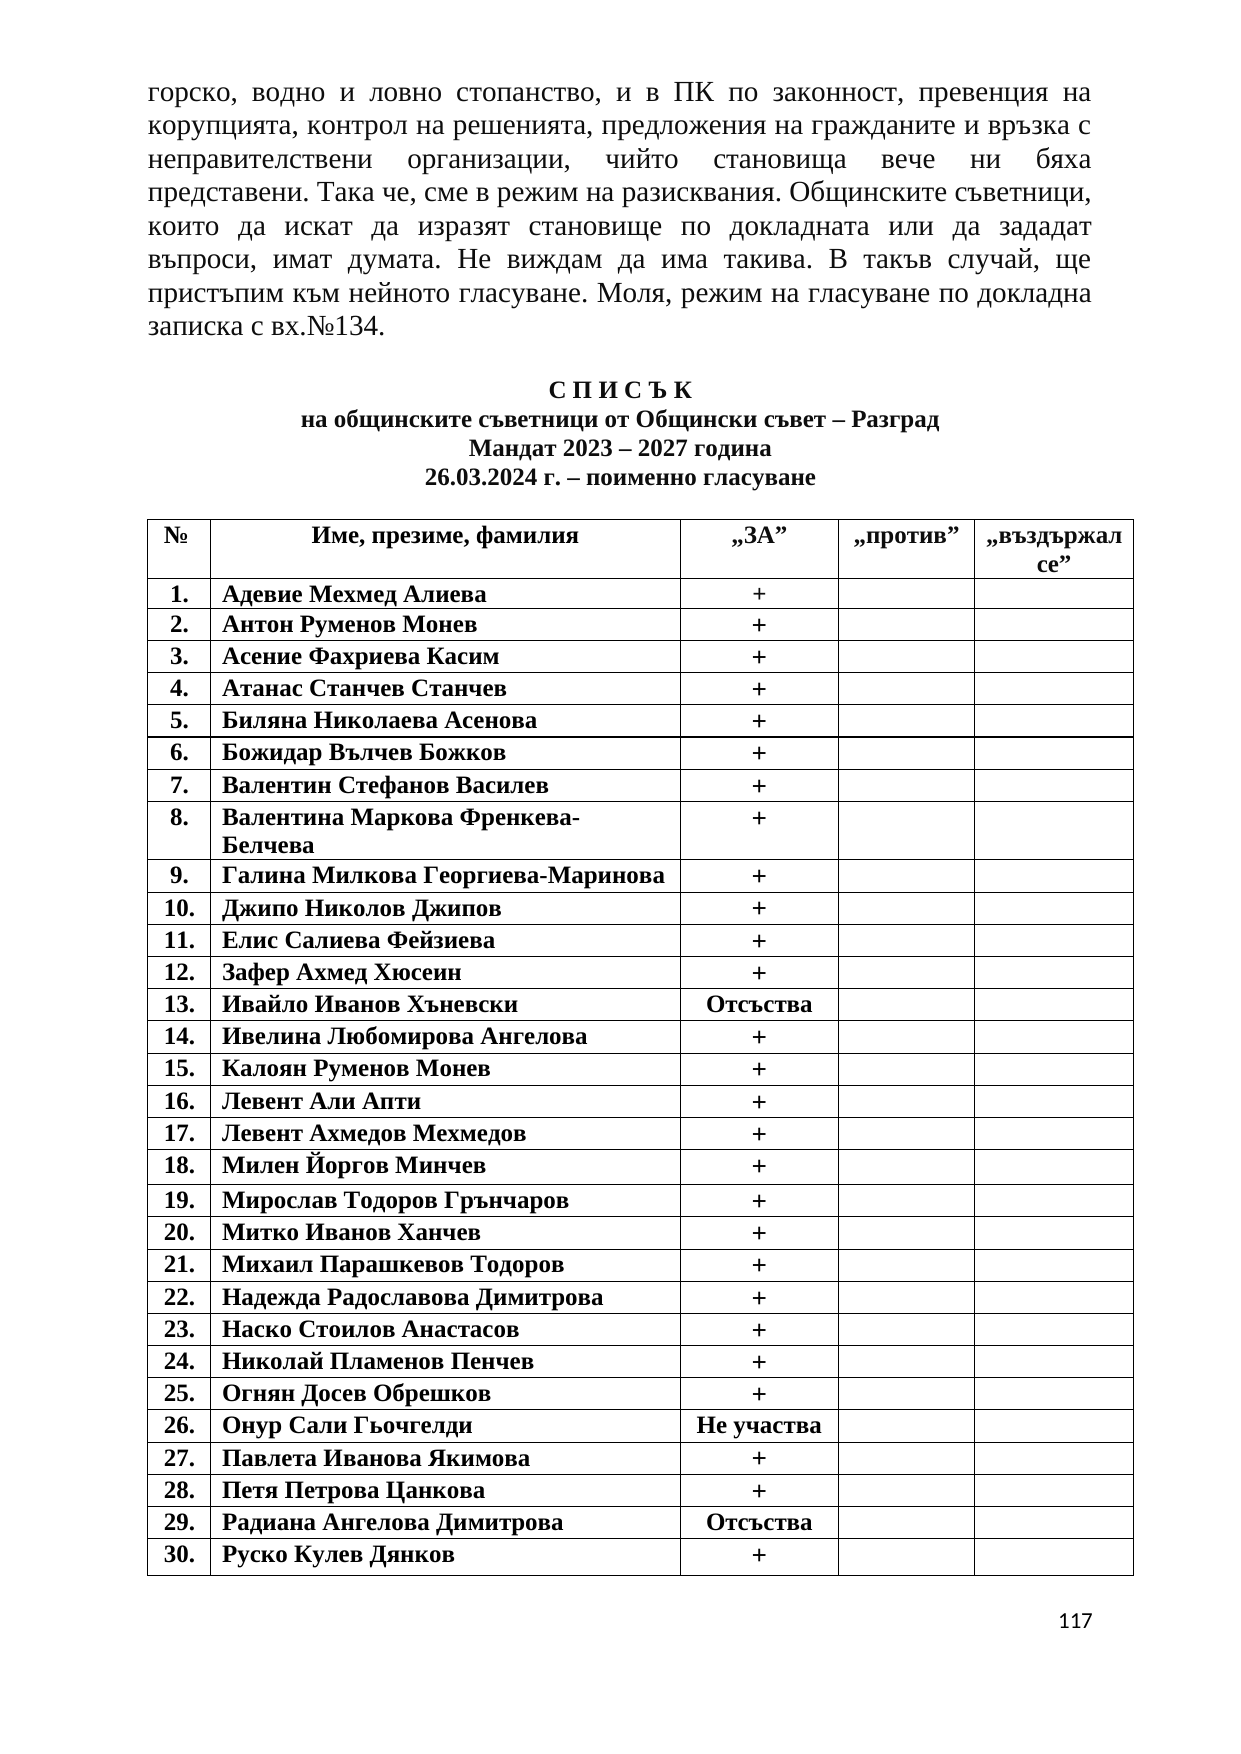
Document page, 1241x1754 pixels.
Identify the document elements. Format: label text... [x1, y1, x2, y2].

table_cell 13. [148, 989, 210, 1020]
table_cell [975, 1185, 1133, 1216]
table_cell Огнян Досев Обрешков [211, 1378, 680, 1409]
table_cell + [681, 1378, 838, 1409]
table_cell + [681, 1021, 838, 1052]
table_cell [839, 673, 974, 704]
table_cell [975, 1217, 1133, 1248]
table_cell 25. [148, 1378, 210, 1409]
table_cell + [681, 925, 838, 956]
table_cell [975, 641, 1133, 672]
table_cell [975, 893, 1133, 924]
table_cell [839, 705, 974, 736]
table_cell Джипо Николов Джипов [211, 893, 680, 924]
table_cell + [681, 1150, 838, 1184]
table_cell + [681, 1250, 838, 1281]
table_cell + [681, 1346, 838, 1377]
table_cell 22. [148, 1282, 210, 1313]
table_cell Адевие Мехмед Алиева [211, 579, 680, 608]
table_cell Не участва [681, 1410, 838, 1442]
table_cell 3. [148, 641, 210, 672]
table_cell + [681, 893, 838, 924]
table_cell [839, 1346, 974, 1377]
table_cell Надежда Радославова Димитрова [211, 1282, 680, 1313]
table_cell 6. [148, 738, 210, 769]
table_cell 20. [148, 1217, 210, 1248]
table_cell Отсъства [681, 989, 838, 1020]
table_cell [975, 989, 1133, 1020]
table_cell [839, 1314, 974, 1345]
table_cell [839, 893, 974, 924]
table_cell 17. [148, 1118, 210, 1149]
table_cell Ивайло Иванов Хъневски [211, 989, 680, 1020]
table_cell + [681, 1118, 838, 1149]
table_cell + [681, 1217, 838, 1248]
table_cell [839, 770, 974, 801]
table_cell Николай Пламенов Пенчев [211, 1346, 680, 1377]
table_cell [839, 1185, 974, 1216]
table_cell [839, 579, 974, 608]
table_cell [839, 802, 974, 859]
table_cell [839, 925, 974, 956]
table_cell + [681, 579, 838, 608]
table_cell + [681, 1443, 838, 1474]
table_cell 12. [148, 957, 210, 988]
table_cell [975, 860, 1133, 892]
table_cell 21. [148, 1250, 210, 1281]
table_cell 8. [148, 802, 210, 859]
table_cell [839, 1410, 974, 1442]
table_cell Асение Фахриева Касим [211, 641, 680, 672]
subtitle Мандат 2023 – 2027 година [148, 433, 1093, 462]
table_cell Калоян Руменов Монев [211, 1054, 680, 1085]
table_cell Галина Милкова Георгиева-Маринова [211, 860, 680, 892]
table_header № [148, 520, 210, 578]
table_cell 10. [148, 893, 210, 924]
table_cell Биляна Николаева Асенова [211, 705, 680, 736]
table_cell [839, 1378, 974, 1409]
table_cell [975, 802, 1133, 859]
table_cell [975, 1443, 1133, 1474]
table_cell + [681, 1054, 838, 1085]
table_cell Петя Петрова Цанкова [211, 1475, 680, 1506]
table_cell Елис Салиева Фейзиева [211, 925, 680, 956]
table_cell + [681, 1282, 838, 1313]
table_cell Михаил Парашкевов Тодоров [211, 1250, 680, 1281]
table_cell [975, 1054, 1133, 1085]
table_header „против” [839, 520, 974, 578]
table_cell [975, 1021, 1133, 1052]
table_cell [839, 957, 974, 988]
table_cell [839, 641, 974, 672]
table_cell Зафер Ахмед Хюсеин [211, 957, 680, 988]
table_cell [975, 1250, 1133, 1281]
table_header Име, презиме, фамилия [211, 520, 680, 578]
table_cell [975, 925, 1133, 956]
table_cell 28. [148, 1475, 210, 1506]
table_cell 7. [148, 770, 210, 801]
table_cell [975, 1507, 1133, 1538]
table_cell Левент Ахмедов Мехмедов [211, 1118, 680, 1149]
table_cell + [681, 673, 838, 704]
table_cell [839, 609, 974, 640]
table_cell 1. [148, 579, 210, 608]
table_cell [975, 579, 1133, 608]
table_cell [839, 1118, 974, 1149]
table_cell 23. [148, 1314, 210, 1345]
table_cell 2. [148, 609, 210, 640]
table_cell Божидар Вълчев Божков [211, 738, 680, 769]
table_cell [975, 770, 1133, 801]
table_cell + [681, 641, 838, 672]
table_cell + [681, 1086, 838, 1117]
table_cell [975, 1314, 1133, 1345]
table_cell [839, 1507, 974, 1538]
table_cell Милен Йоргов Минчев [211, 1150, 680, 1184]
table_cell [975, 705, 1133, 736]
text на общинските съветници от Общински съвет – Разград [148, 404, 1093, 433]
table_cell [975, 1378, 1133, 1409]
table_cell + [681, 1539, 838, 1574]
table_cell Валентина Маркова Френкева-Белчева [211, 802, 680, 859]
table_cell + [681, 738, 838, 769]
table_cell [975, 1475, 1133, 1506]
table_cell [839, 738, 974, 769]
table_cell 19. [148, 1185, 210, 1216]
table_cell Валентин Стефанов Василев [211, 770, 680, 801]
table_cell [839, 989, 974, 1020]
table_cell [975, 673, 1133, 704]
table_cell [839, 1054, 974, 1085]
table_cell [975, 609, 1133, 640]
table_cell 9. [148, 860, 210, 892]
table_cell Павлета Иванова Якимова [211, 1443, 680, 1474]
table_cell [975, 1086, 1133, 1117]
text С П И С Ъ К [148, 376, 1093, 404]
table_cell [975, 1410, 1133, 1442]
table_cell 4. [148, 673, 210, 704]
table_cell [975, 1282, 1133, 1313]
text 26.03.2024 г. – поименно гласуване [148, 462, 1093, 491]
table_cell 24. [148, 1346, 210, 1377]
table_cell 11. [148, 925, 210, 956]
table_cell + [681, 770, 838, 801]
table_cell + [681, 860, 838, 892]
table_cell Мирослав Тодоров Грънчаров [211, 1185, 680, 1216]
table_cell + [681, 1314, 838, 1345]
table_cell 27. [148, 1443, 210, 1474]
table_cell Ивелина Любомирова Ангелова [211, 1021, 680, 1052]
table_cell + [681, 1185, 838, 1216]
table_cell 30. [148, 1539, 210, 1574]
table_cell Онур Сали Гьочгелди [211, 1410, 680, 1442]
table_cell Отсъства [681, 1507, 838, 1538]
table_cell [839, 1282, 974, 1313]
table_cell + [681, 1475, 838, 1506]
table_cell Левент Али Апти [211, 1086, 680, 1117]
table_cell Атанас Станчев Станчев [211, 673, 680, 704]
table_cell Радиана Ангелова Димитрова [211, 1507, 680, 1538]
table_cell [839, 1021, 974, 1052]
table_cell + [681, 957, 838, 988]
table_cell + [681, 609, 838, 640]
table_cell [975, 1346, 1133, 1377]
table_cell [839, 1086, 974, 1117]
text горско, водно и ловно стопанство, и в ПК по законност, превенция на корупцията, контрол на решенията, предложения на гражданите и връзка с неправителствени организации, чийто становища вече ни бяха представени. Така че, сме в режим на разисквания. Общинските съветници, които да искат да изразят становище по докладната или да зададат въпроси, имат думата. Не виждам да има такива. В такъв случай, ще пристъпим към нейното гласуване. Моля, режим на гласуване по докладна записка с вх.№134. [148, 74, 1093, 342]
table_cell [839, 1539, 974, 1574]
table_cell [975, 957, 1133, 988]
table_cell [975, 1118, 1133, 1149]
table_cell [839, 1475, 974, 1506]
table_cell [975, 1150, 1133, 1184]
table_cell [975, 738, 1133, 769]
table_cell Митко Иванов Ханчев [211, 1217, 680, 1248]
table_cell 14. [148, 1021, 210, 1052]
table_cell [975, 1539, 1133, 1574]
table_cell + [681, 802, 838, 859]
table_cell 16. [148, 1086, 210, 1117]
table_cell 18. [148, 1150, 210, 1184]
table_header „ЗА” [681, 520, 838, 578]
table_cell Антон Руменов Монев [211, 609, 680, 640]
table_cell 5. [148, 705, 210, 736]
table_cell Наско Стоилов Анастасов [211, 1314, 680, 1345]
table_header „въздържал се” [975, 520, 1133, 578]
table_cell 29. [148, 1507, 210, 1538]
table_cell + [681, 705, 838, 736]
table_cell Руско Кулев Дянков [211, 1539, 680, 1574]
table_cell [839, 1150, 974, 1184]
table_cell 26. [148, 1410, 210, 1442]
table_cell 15. [148, 1054, 210, 1085]
table_cell [839, 1443, 974, 1474]
table_cell [839, 1217, 974, 1248]
table_cell [839, 1250, 974, 1281]
table_cell [839, 860, 974, 892]
